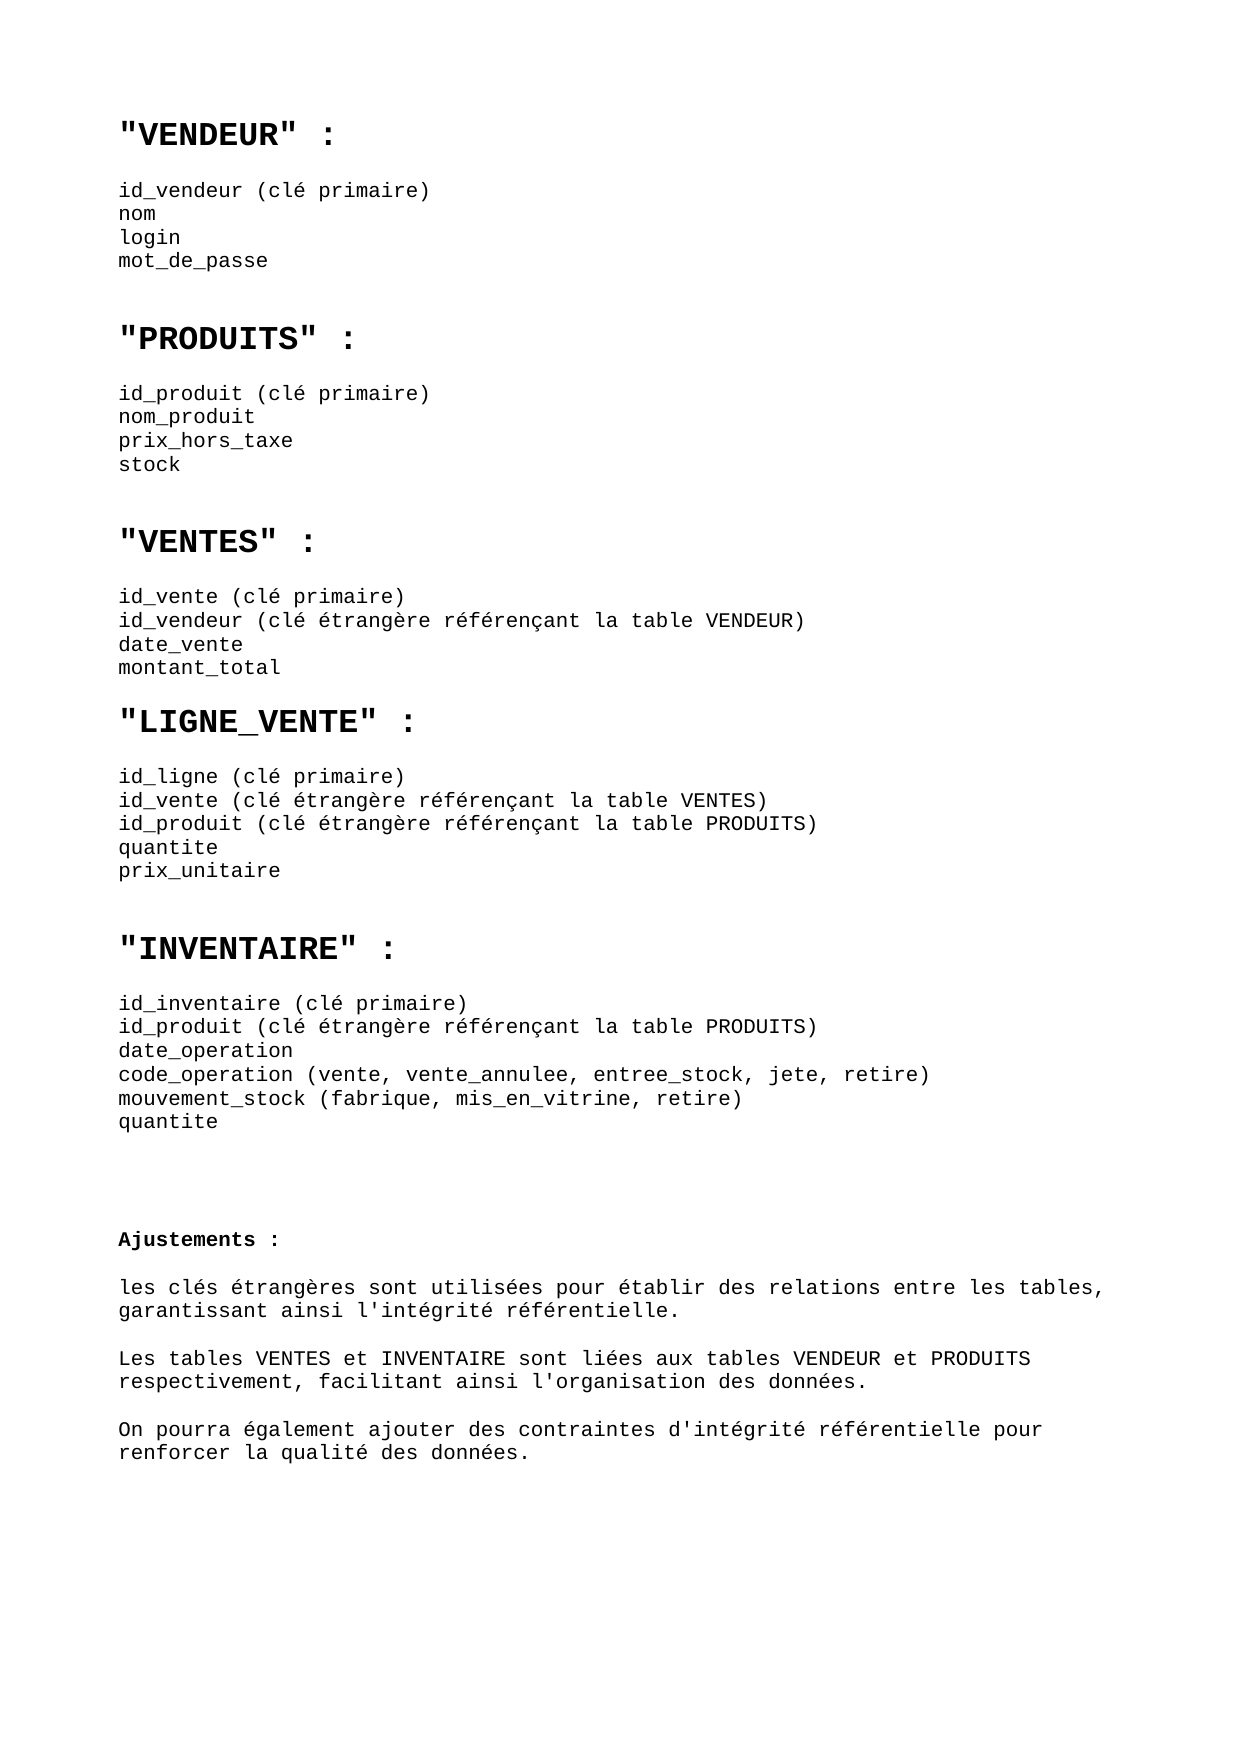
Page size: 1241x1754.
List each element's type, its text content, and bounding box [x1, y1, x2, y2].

text nom_produit [118, 407, 1122, 430]
text id_vente (clé étrangère référençant la table VENTES) [118, 789, 1122, 813]
text id_ligne (clé primaire) [118, 766, 1122, 789]
text On pourra également ajouter des contraintes d'intégrité référentielle pour renforcer la qualité des données. [118, 1418, 1122, 1466]
text id_vendeur (clé primaire) [118, 179, 1122, 203]
text "LIGNE_VENTE" : [118, 704, 1122, 742]
text "INVENTAIRE" : [118, 931, 1122, 969]
text quantite [118, 1111, 1122, 1135]
text prix_unitaire [118, 861, 1122, 884]
text mot_de_passe [118, 251, 1122, 274]
text prix_hors_taxe [118, 430, 1122, 454]
text les clés étrangères sont utilisées pour établir des relations entre les tables, garantissant ainsi l'intégrité référentielle. [118, 1277, 1122, 1324]
text "VENDEUR" : [118, 118, 1122, 156]
text Les tables VENTES et INVENTAIRE sont liées aux tables VENDEUR et PRODUITS respectivement, facilitant ainsi l'organisation des données. [118, 1348, 1122, 1395]
text stock [118, 454, 1122, 477]
text id_vendeur (clé étrangère référençant la table VENDEUR) [118, 610, 1122, 633]
text "VENTES" : [118, 525, 1122, 563]
text quantite [118, 837, 1122, 861]
text nom [118, 203, 1122, 227]
text "PRODUITS" : [118, 321, 1122, 359]
text Ajustements : [118, 1229, 1122, 1253]
text code_operation (vente, vente_annulee, entree_stock, jete, retire) [118, 1064, 1122, 1087]
text id_produit (clé primaire) [118, 383, 1122, 407]
text date_vente [118, 633, 1122, 657]
text mouvement_stock (fabrique, mis_en_vitrine, retire) [118, 1087, 1122, 1111]
text date_operation [118, 1040, 1122, 1064]
text login [118, 227, 1122, 251]
text id_produit (clé étrangère référençant la table PRODUITS) [118, 813, 1122, 837]
text id_vente (clé primaire) [118, 586, 1122, 610]
text montant_total [118, 657, 1122, 681]
text id_inventaire (clé primaire) [118, 993, 1122, 1017]
text id_produit (clé étrangère référençant la table PRODUITS) [118, 1017, 1122, 1040]
